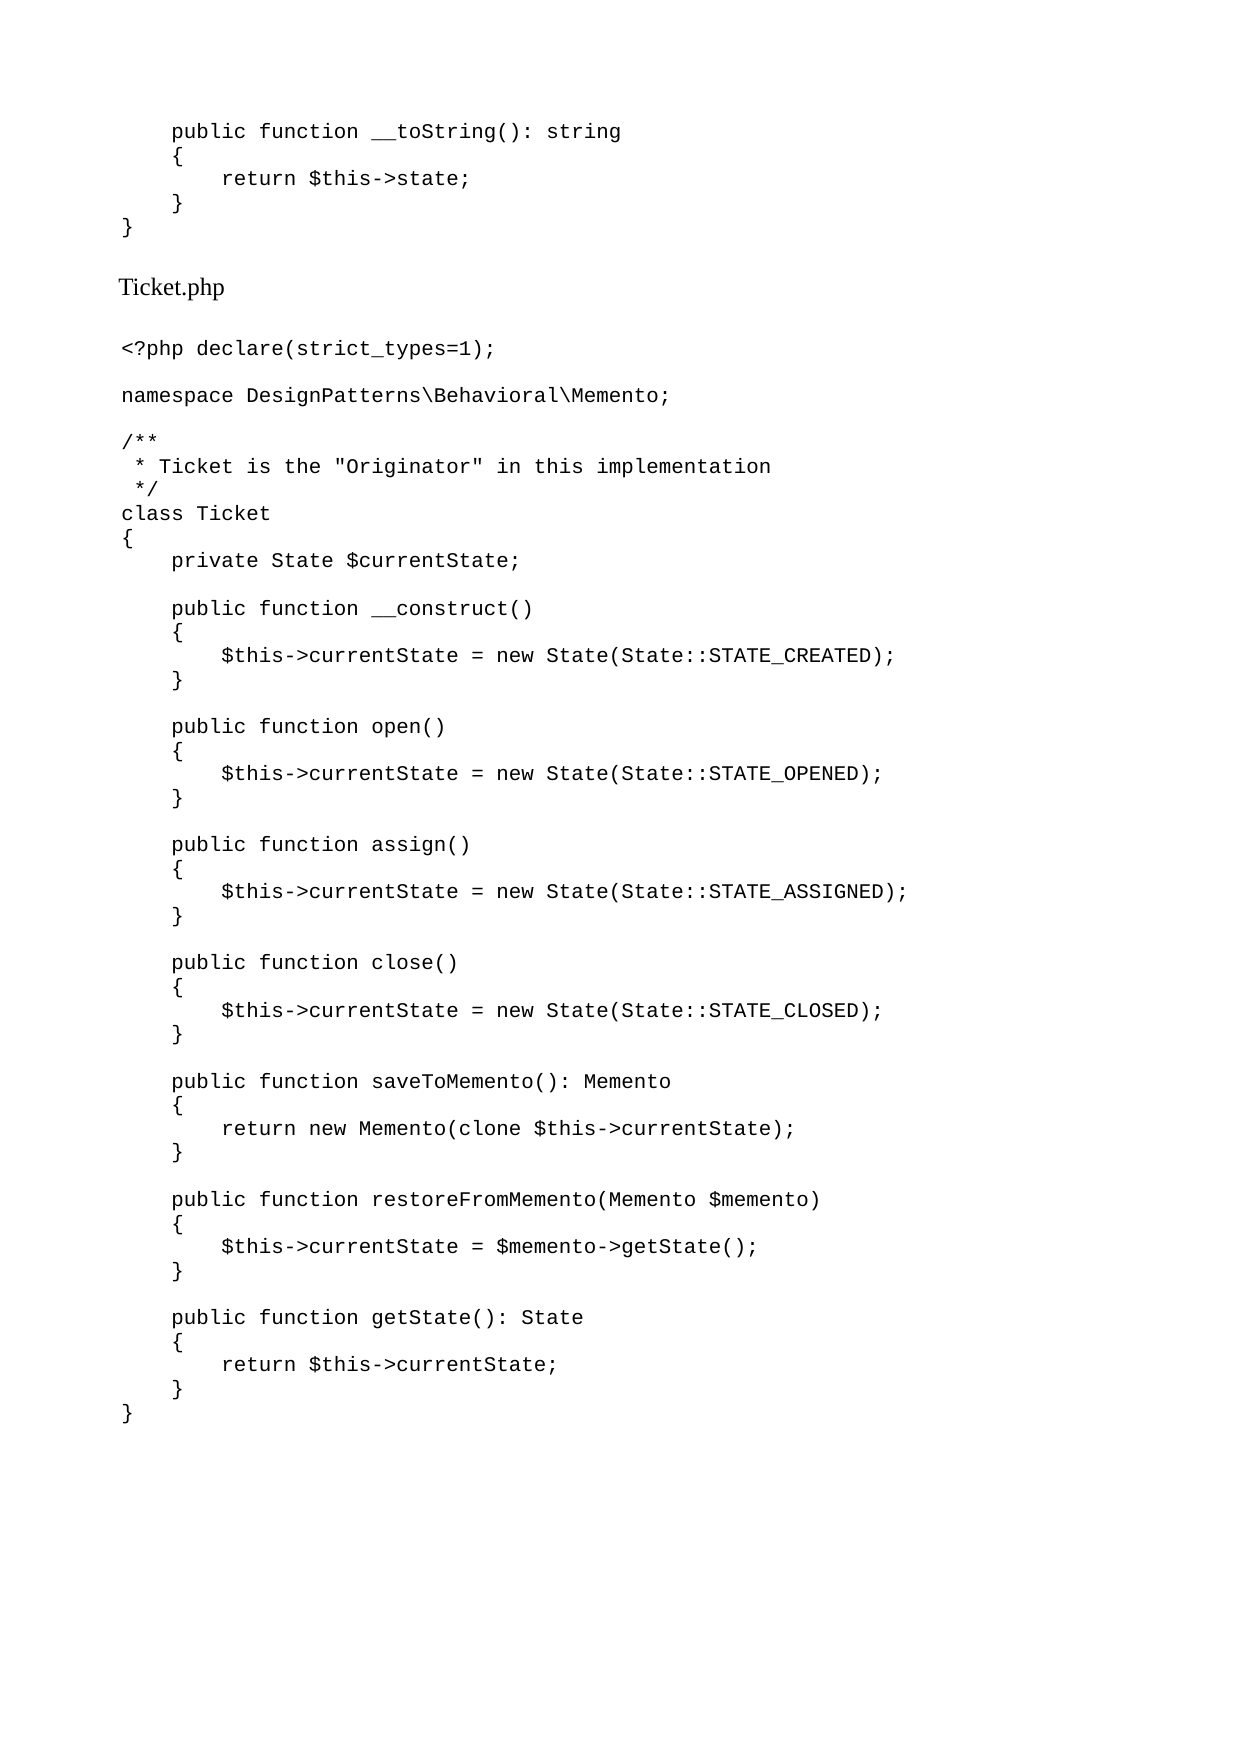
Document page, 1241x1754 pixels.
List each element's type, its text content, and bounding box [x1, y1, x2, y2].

table_header [118, 319, 136, 330]
table_header <?php declare(strict_types=1); namespace DesignPatterns\Behavioral\Memento; /** * Ticket is the "Originator" in this implementation */ class Ticket { private State $currentState; public function __construct() { $this->currentState = new State(State::STATE_CREATED); } public function open() { $this->currentState = new State(State::STATE_OPENED); } public function assign() { $this->currentState = new State(State::STATE_ASSIGNED); } public function close() { $this->currentState = new State(State::STATE_CLOSED); } public function saveToMemento(): Memento { return new Memento(clone $this->currentState); } public function restoreFromMemento(Memento $memento) { $this->currentState = $memento->getState(); } public function getState(): State { return $this->currentState; } } [118, 335, 923, 1458]
table_header public function __toString(): string { return $this->state; } } [118, 118, 1010, 272]
text Ticket.php [118, 272, 1122, 300]
